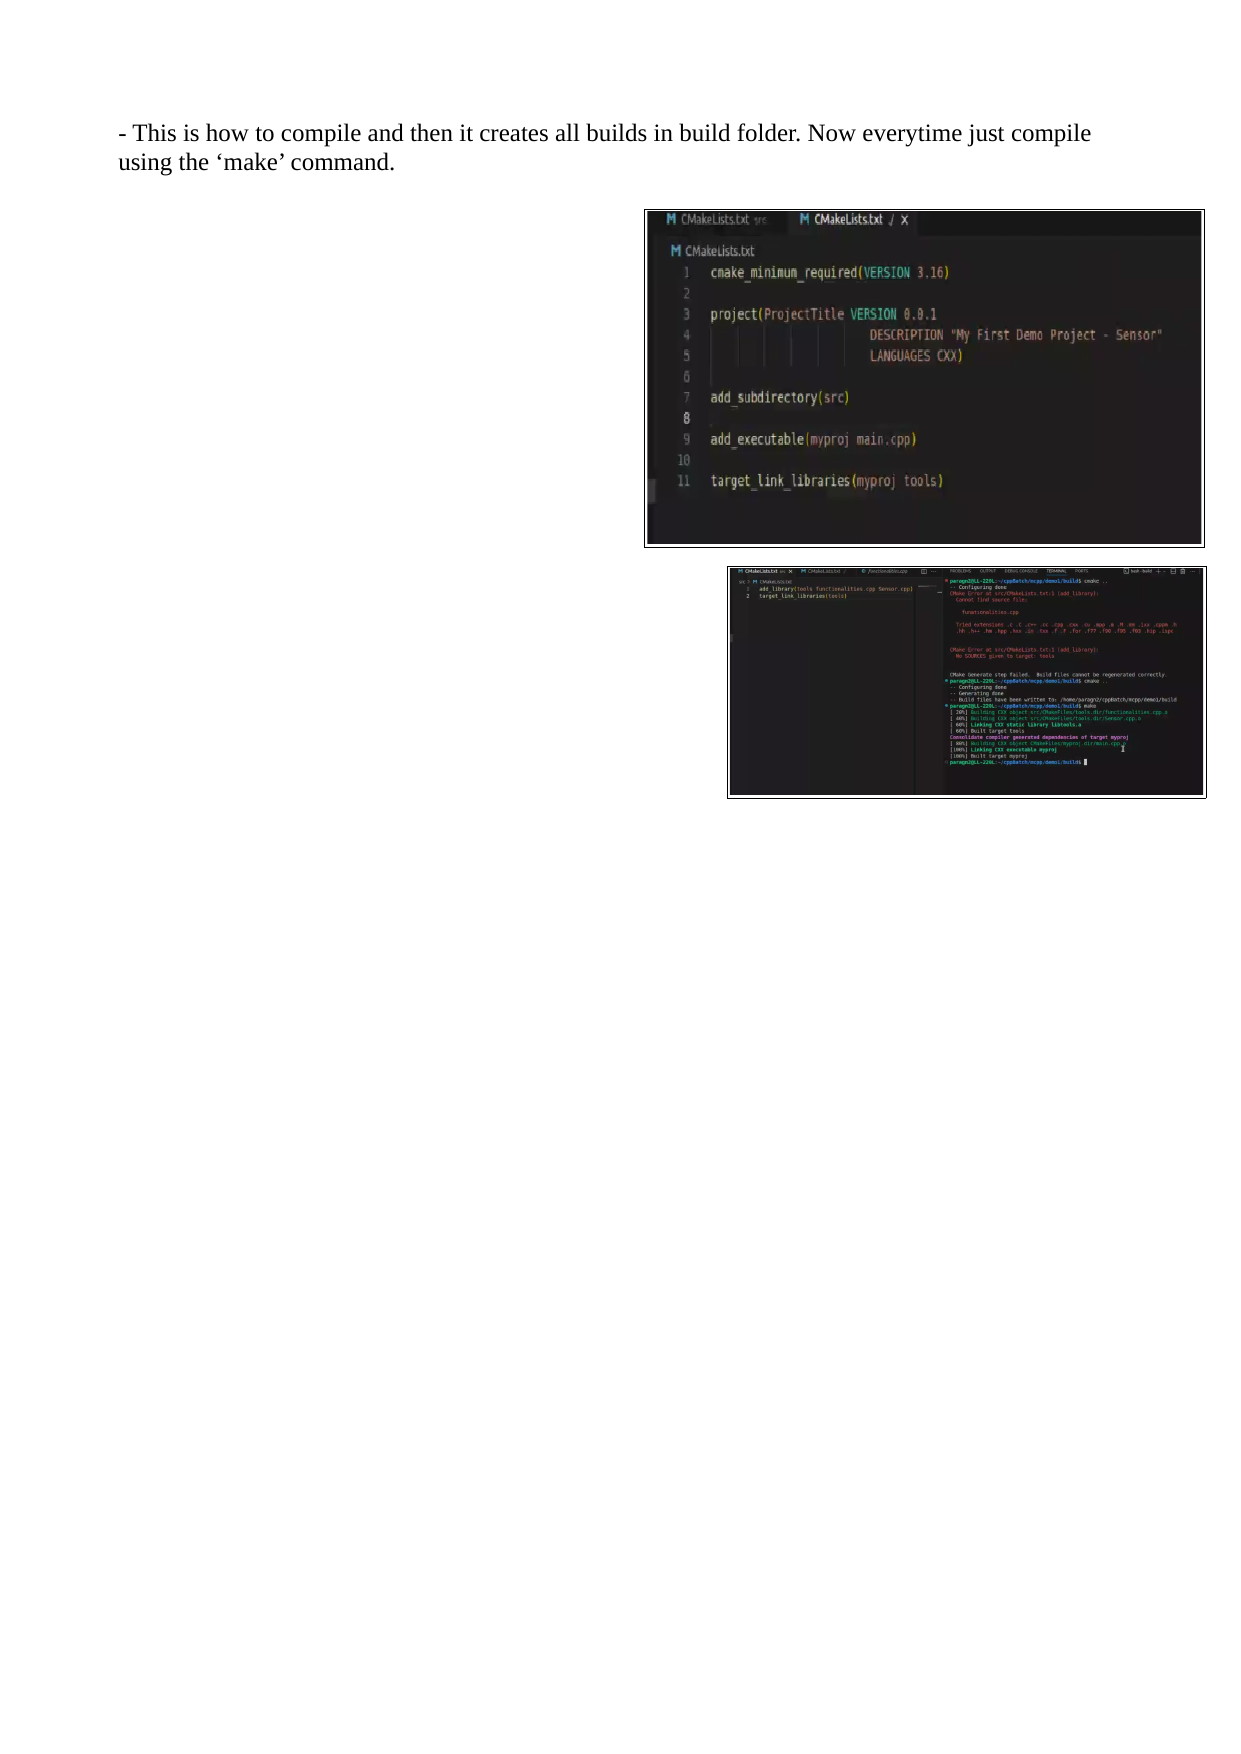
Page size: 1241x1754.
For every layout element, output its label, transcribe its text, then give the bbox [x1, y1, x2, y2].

picture [647, 211, 1202, 544]
picture [729, 568, 1204, 795]
text - This is how to compile and then it creates all builds in build folder. Now everytime just compile using the ‘make’ command. [118, 118, 1122, 176]
text [645, 210, 1204, 547]
text [728, 567, 1206, 798]
